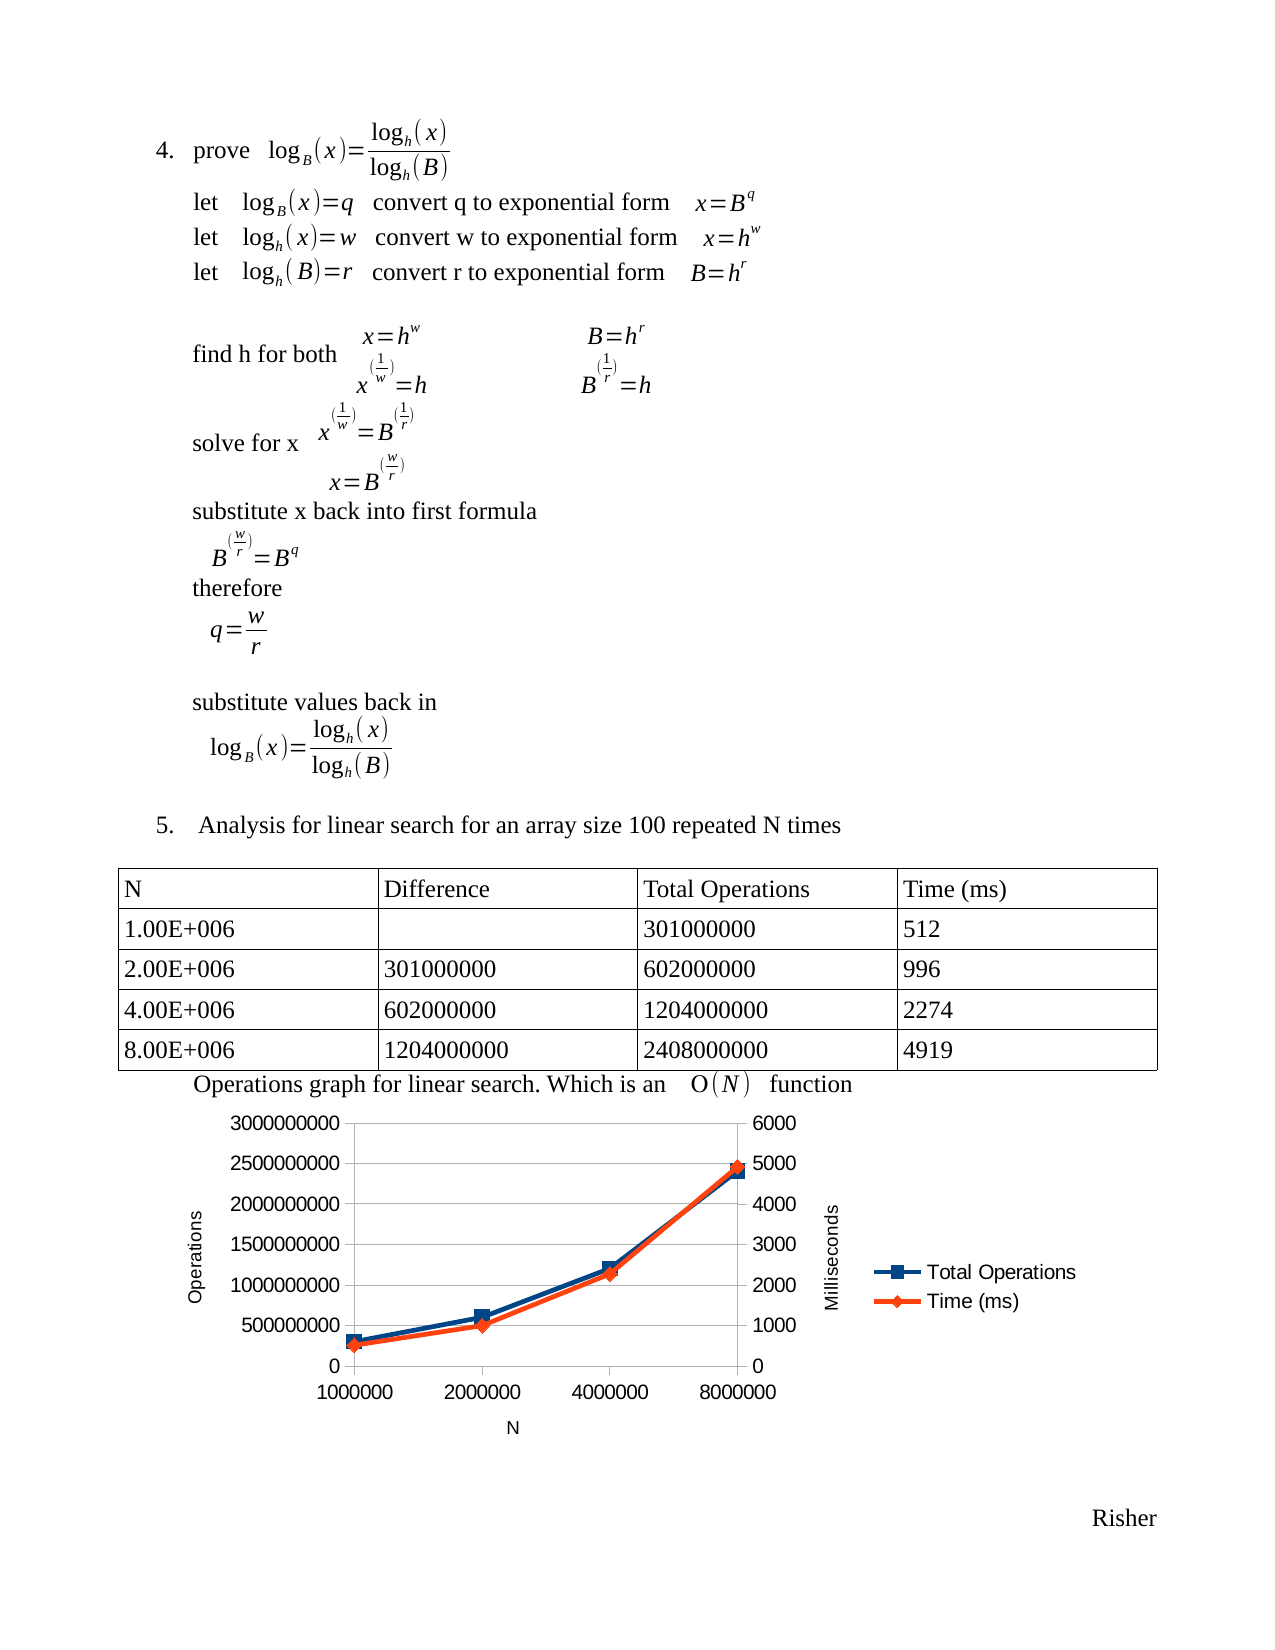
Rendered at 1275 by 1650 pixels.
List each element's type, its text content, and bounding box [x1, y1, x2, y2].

table_cell 4919 [898, 1030, 1157, 1069]
table_cell 4.00E+006 [119, 990, 378, 1029]
table_cell 512 [898, 909, 1157, 948]
table_cell 301000000 [638, 909, 897, 948]
list let convert w to exponential form [156, 219, 1157, 254]
table_cell 1204000000 [638, 990, 897, 1029]
table_cell 602000000 [638, 950, 897, 989]
table_cell 1204000000 [379, 1030, 637, 1069]
text substitute values back in [118, 687, 1157, 715]
list Operations graph for linear search. Which is an function [156, 1071, 1157, 1099]
table_cell 2274 [898, 990, 1157, 1029]
table_cell 1.00E+006 [119, 909, 378, 948]
table_header N [119, 869, 378, 908]
text solve for x [118, 399, 1157, 496]
list Analysis for linear search for an array size 100 repeated N times [156, 810, 1157, 839]
table_cell 996 [898, 950, 1157, 989]
list let convert r to exponential form [156, 254, 1157, 289]
list let convert q to exponential form [156, 184, 1157, 219]
table_cell 602000000 [379, 990, 637, 1029]
table_header Time (ms) [898, 869, 1157, 908]
list prove [156, 118, 1157, 184]
text therefore [118, 573, 1157, 602]
table_header Difference [379, 869, 637, 908]
table_cell 301000000 [379, 950, 637, 989]
table_cell 2.00E+006 [119, 950, 378, 989]
table_header Total Operations [638, 869, 897, 908]
table_cell 2408000000 [638, 1030, 897, 1069]
table_cell [379, 909, 637, 948]
table_cell 8.00E+006 [119, 1030, 378, 1069]
text find h for both [118, 318, 1157, 399]
text substitute x back into first formula [118, 496, 1157, 525]
